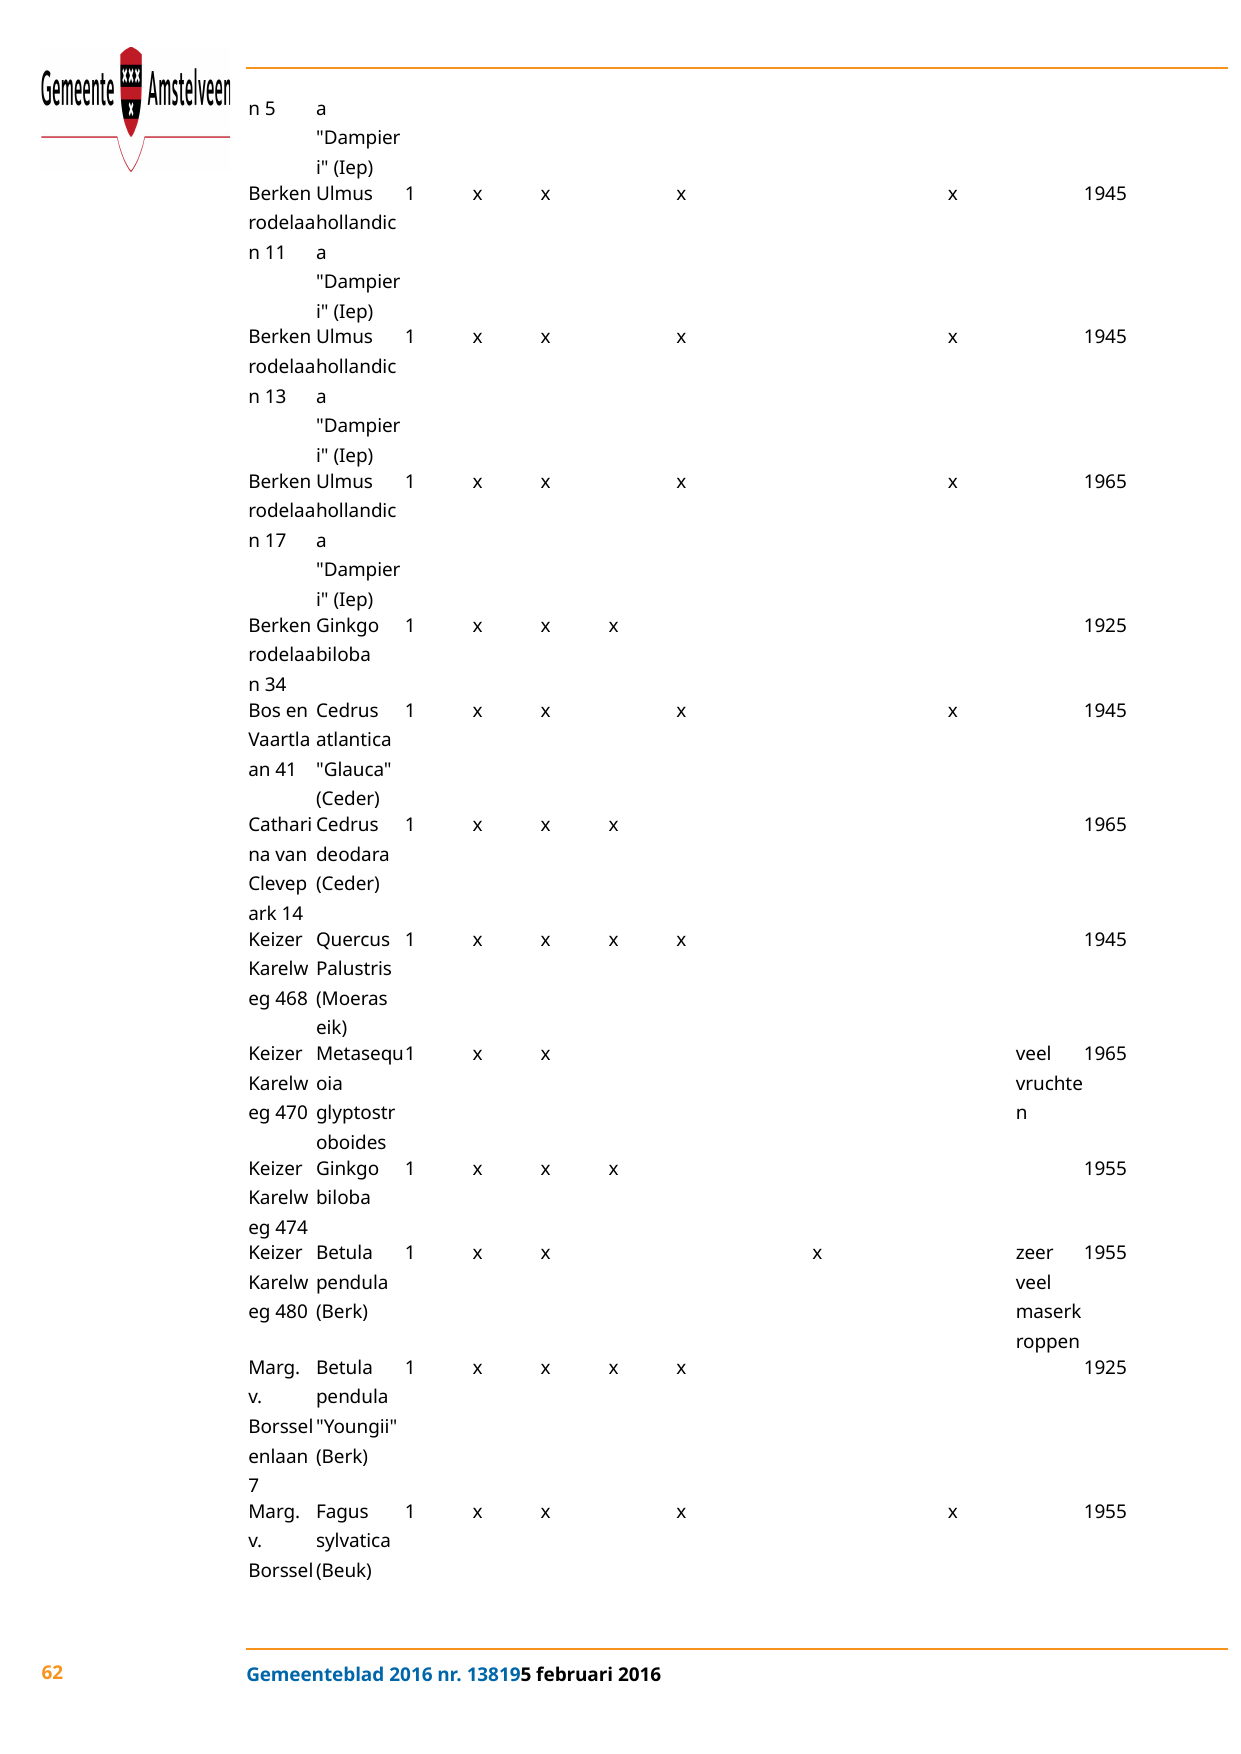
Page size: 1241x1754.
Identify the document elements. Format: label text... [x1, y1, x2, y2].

table_cell [812, 1040, 880, 1155]
table_cell [744, 926, 812, 1040]
table_cell x [948, 697, 1016, 811]
table_cell [948, 1155, 1016, 1239]
table_cell [744, 1155, 812, 1239]
table_cell x [676, 926, 744, 1040]
table_cell 1955 [1084, 1155, 1152, 1239]
table_cell x [473, 468, 540, 612]
table_cell 1 [405, 324, 472, 468]
table_cell Keizer Karelweg 468 [248, 926, 316, 1040]
table_cell [812, 180, 880, 324]
table_cell 1 [405, 1040, 472, 1155]
table_cell [676, 811, 744, 926]
table_cell x [948, 324, 1016, 468]
table_cell [676, 95, 744, 180]
table_cell [744, 811, 812, 926]
table_cell n 5 [248, 95, 316, 180]
table_cell [948, 1354, 1016, 1498]
table_cell x [540, 180, 608, 324]
table_cell x [473, 697, 540, 811]
table_cell 1945 [1084, 697, 1152, 811]
table_cell [744, 468, 812, 612]
table_cell [880, 697, 948, 811]
table_cell x [608, 811, 676, 926]
table_cell [744, 1498, 812, 1583]
table_cell x [540, 697, 608, 811]
table_cell [812, 1155, 880, 1239]
table_cell Berkenrodelaan 17 [248, 468, 316, 612]
table_cell 1955 [1084, 1498, 1152, 1583]
table_cell 1925 [1084, 612, 1152, 697]
table_cell x [676, 324, 744, 468]
table_cell Marg. v. Borsselenlaan 7 [248, 1354, 316, 1498]
table_cell x [812, 1240, 880, 1354]
table_cell [812, 612, 880, 697]
table_cell [812, 95, 880, 180]
table_cell 1 [405, 1354, 472, 1498]
table_cell 1945 [1084, 180, 1152, 324]
table_cell [608, 1040, 676, 1155]
table_cell x [540, 926, 608, 1040]
table_cell x [473, 1498, 540, 1583]
table_cell [744, 324, 812, 468]
table_cell x [948, 180, 1016, 324]
table_cell x [473, 1040, 540, 1155]
table_cell Catharina van Clevepark 14 [248, 811, 316, 926]
table_cell veel vruchten [1016, 1040, 1083, 1155]
table_cell [608, 468, 676, 612]
table_cell x [473, 1155, 540, 1239]
table_cell [812, 1354, 880, 1498]
table_cell x [473, 1354, 540, 1498]
table_cell [744, 1040, 812, 1155]
table_cell Quercus Palustris (Moeras eik) [316, 926, 404, 1040]
table_cell [405, 95, 472, 180]
table_cell [1016, 1354, 1083, 1498]
table_cell Ulmus hollandica "Dampieri" (Iep) [316, 180, 404, 324]
table_cell [880, 1155, 948, 1239]
table_cell x [608, 612, 676, 697]
table_cell x [473, 1240, 540, 1354]
table_cell zeer veel maserkroppen [1016, 1240, 1083, 1354]
table_cell Metasequoia glyptostroboides [316, 1040, 404, 1155]
table_cell [1016, 324, 1083, 468]
table_cell [880, 1354, 948, 1498]
table_cell Bos en Vaartlaan 41 [248, 697, 316, 811]
table_cell 1 [405, 1498, 472, 1583]
table_cell Cedrus deodara (Ceder) [316, 811, 404, 926]
table_cell [608, 697, 676, 811]
table_cell Keizer Karelweg 474 [248, 1155, 316, 1239]
table_cell x [540, 1498, 608, 1583]
table_cell [744, 697, 812, 811]
table_cell 1945 [1084, 324, 1152, 468]
table_cell x [948, 468, 1016, 612]
table_cell [948, 926, 1016, 1040]
table_cell [880, 811, 948, 926]
table_cell Betula pendula "Youngii" (Berk) [316, 1354, 404, 1498]
table_cell [948, 811, 1016, 926]
table_cell Berkenrodelaan 11 [248, 180, 316, 324]
table_cell 1 [405, 926, 472, 1040]
table_cell [948, 1240, 1016, 1354]
table_cell [812, 811, 880, 926]
table_cell [880, 95, 948, 180]
table_cell [1016, 697, 1083, 811]
table_cell Betula pendula (Berk) [316, 1240, 404, 1354]
table_cell [676, 1240, 744, 1354]
table_cell Berkenrodelaan 34 [248, 612, 316, 697]
table_cell Ulmus hollandica "Dampieri" (Iep) [316, 468, 404, 612]
table_cell [1016, 468, 1083, 612]
table_cell [812, 1498, 880, 1583]
table_cell x [608, 926, 676, 1040]
table_cell Keizer Karelweg 480 [248, 1240, 316, 1354]
table_cell x [473, 811, 540, 926]
table_cell [676, 1155, 744, 1239]
table_cell x [948, 1498, 1016, 1583]
table_cell Fagus sylvatica (Beuk) [316, 1498, 404, 1583]
table_cell 1965 [1084, 468, 1152, 612]
table_cell x [540, 1354, 608, 1498]
table_cell [880, 180, 948, 324]
table_cell [948, 1040, 1016, 1155]
table_cell x [540, 1240, 608, 1354]
table_cell [948, 612, 1016, 697]
table_cell [744, 612, 812, 697]
table_cell 1925 [1084, 1354, 1152, 1498]
table_cell [676, 1040, 744, 1155]
table_cell Ginkgo biloba [316, 1155, 404, 1239]
table_cell x [540, 811, 608, 926]
table_cell [880, 1498, 948, 1583]
table_cell 1 [405, 811, 472, 926]
table_cell x [540, 1155, 608, 1239]
table_cell x [608, 1354, 676, 1498]
table_cell 1 [405, 1155, 472, 1239]
table_cell Ginkgo biloba [316, 612, 404, 697]
table_cell 1 [405, 468, 472, 612]
table_cell [812, 926, 880, 1040]
table_cell Marg. v. Borssel [248, 1498, 316, 1583]
table_cell [1016, 1155, 1083, 1239]
table_cell [744, 95, 812, 180]
table_cell [608, 1240, 676, 1354]
table_cell [1084, 95, 1152, 180]
table_cell x [473, 180, 540, 324]
table_cell [1016, 926, 1083, 1040]
table_cell x [676, 697, 744, 811]
table_cell x [676, 1498, 744, 1583]
table_cell x [676, 468, 744, 612]
table_cell 1965 [1084, 1040, 1152, 1155]
table_cell [1016, 180, 1083, 324]
table_cell x [676, 1354, 744, 1498]
table_cell [744, 1240, 812, 1354]
table_cell [880, 468, 948, 612]
table_cell 1965 [1084, 811, 1152, 926]
table_cell [608, 1498, 676, 1583]
table_cell [880, 1240, 948, 1354]
table_cell x [540, 324, 608, 468]
table_cell Cedrus atlantica "Glauca" (Ceder) [316, 697, 404, 811]
table_cell Ulmus hollandica "Dampieri" (Iep) [316, 324, 404, 468]
table_cell [1016, 612, 1083, 697]
table_cell x [473, 324, 540, 468]
table_cell x [540, 468, 608, 612]
table_cell [744, 1354, 812, 1498]
table_cell [1016, 95, 1083, 180]
table_cell [1016, 811, 1083, 926]
table_cell [880, 926, 948, 1040]
table_cell 1 [405, 180, 472, 324]
table_cell 1955 [1084, 1240, 1152, 1354]
table_cell [812, 697, 880, 811]
table_cell [608, 180, 676, 324]
table_cell [473, 95, 540, 180]
table_cell x [676, 180, 744, 324]
table_cell x [608, 1155, 676, 1239]
table_cell 1945 [1084, 926, 1152, 1040]
picture [41, 47, 231, 172]
table_cell [608, 324, 676, 468]
table_cell [880, 612, 948, 697]
table_cell a "Dampieri" (Iep) [316, 95, 404, 180]
table_cell 1 [405, 1240, 472, 1354]
table_cell [812, 324, 880, 468]
table_cell [744, 180, 812, 324]
table_cell Keizer Karelweg 470 [248, 1040, 316, 1155]
table_cell [676, 612, 744, 697]
table_cell [948, 95, 1016, 180]
table_cell [880, 1040, 948, 1155]
table_cell Berkenrodelaan 13 [248, 324, 316, 468]
table_cell 1 [405, 612, 472, 697]
table_cell [1016, 1498, 1083, 1583]
table_cell x [473, 612, 540, 697]
table_cell x [473, 926, 540, 1040]
table_cell [812, 468, 880, 612]
table_cell [540, 95, 608, 180]
table_cell x [540, 1040, 608, 1155]
table_cell 1 [405, 697, 472, 811]
table_cell [608, 95, 676, 180]
table_cell x [540, 612, 608, 697]
table_cell [880, 324, 948, 468]
